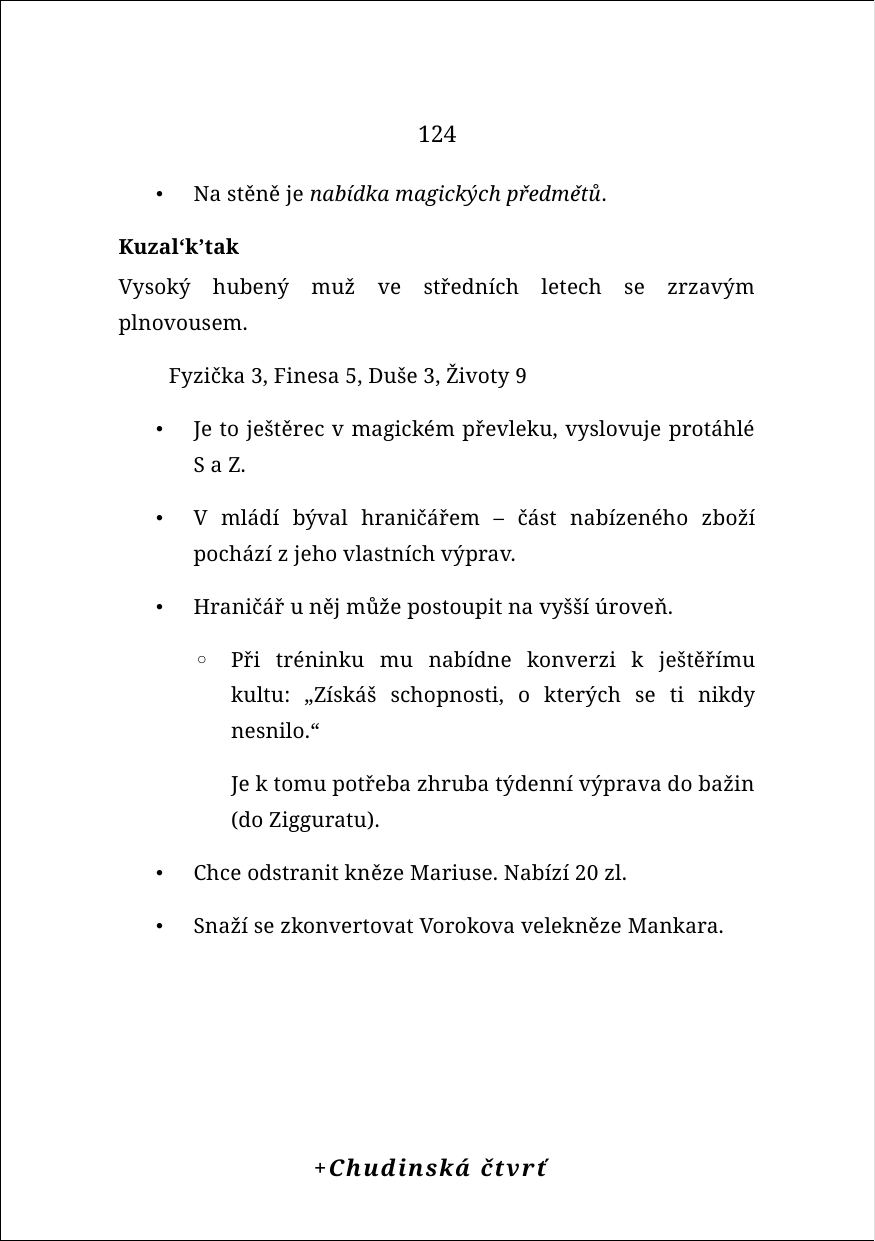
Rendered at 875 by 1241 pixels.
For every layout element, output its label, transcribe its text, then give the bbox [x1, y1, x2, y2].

list Je k tomu potřeba zhruba týdenní výprava do bažin (do Zigguratu). [193, 769, 756, 833]
list Je to ještěrec v magickém převleku, vyslovuje protáhlé S a Z. [156, 414, 756, 478]
list Na stěně je nabídka magických předmětů. [156, 179, 756, 207]
text Vysoký hubený muž ve středních letech se zrzavým plnovousem. [118, 272, 756, 336]
list Při tréninku mu nabídne konverzi k ještěřímu kultu: „Získáš schopnosti, o kterých se ti nikdy nesnilo.“ [193, 645, 756, 744]
subtitle Kuzal‘k’tak [118, 232, 756, 261]
list Hraničář u něj může postoupit na vyšší úroveň. [156, 592, 756, 620]
text Fyzička 3, Finesa 5, Duše 3, Životy 9 [168, 361, 756, 389]
list Snaží se zkonvertovat Vorokova velekněze Mankara. [156, 911, 756, 940]
list V mládí býval hraničářem – část nabízeného zboží pochází z jeho vlastních výprav. [156, 503, 756, 567]
list Chce odstranit kněze Mariuse. Nabízí 20 zl. [156, 858, 756, 887]
